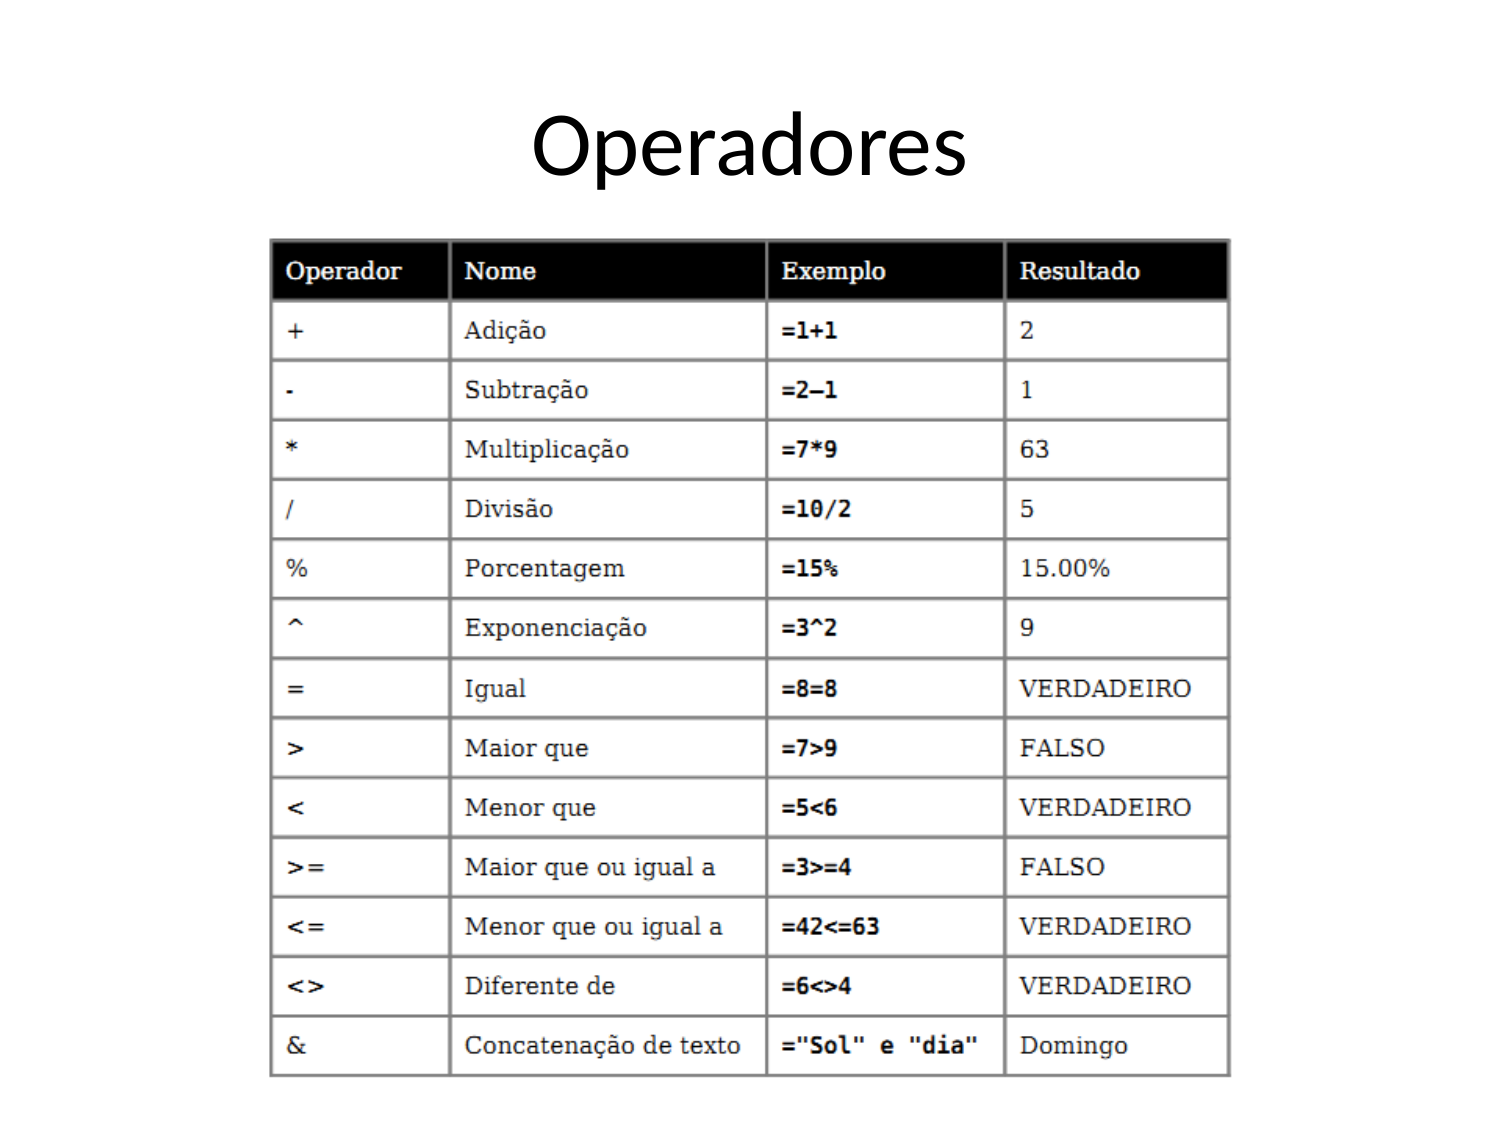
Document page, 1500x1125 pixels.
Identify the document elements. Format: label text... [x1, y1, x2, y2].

title Operadores [75, 45, 1426, 233]
picture [265, 231, 1233, 1082]
